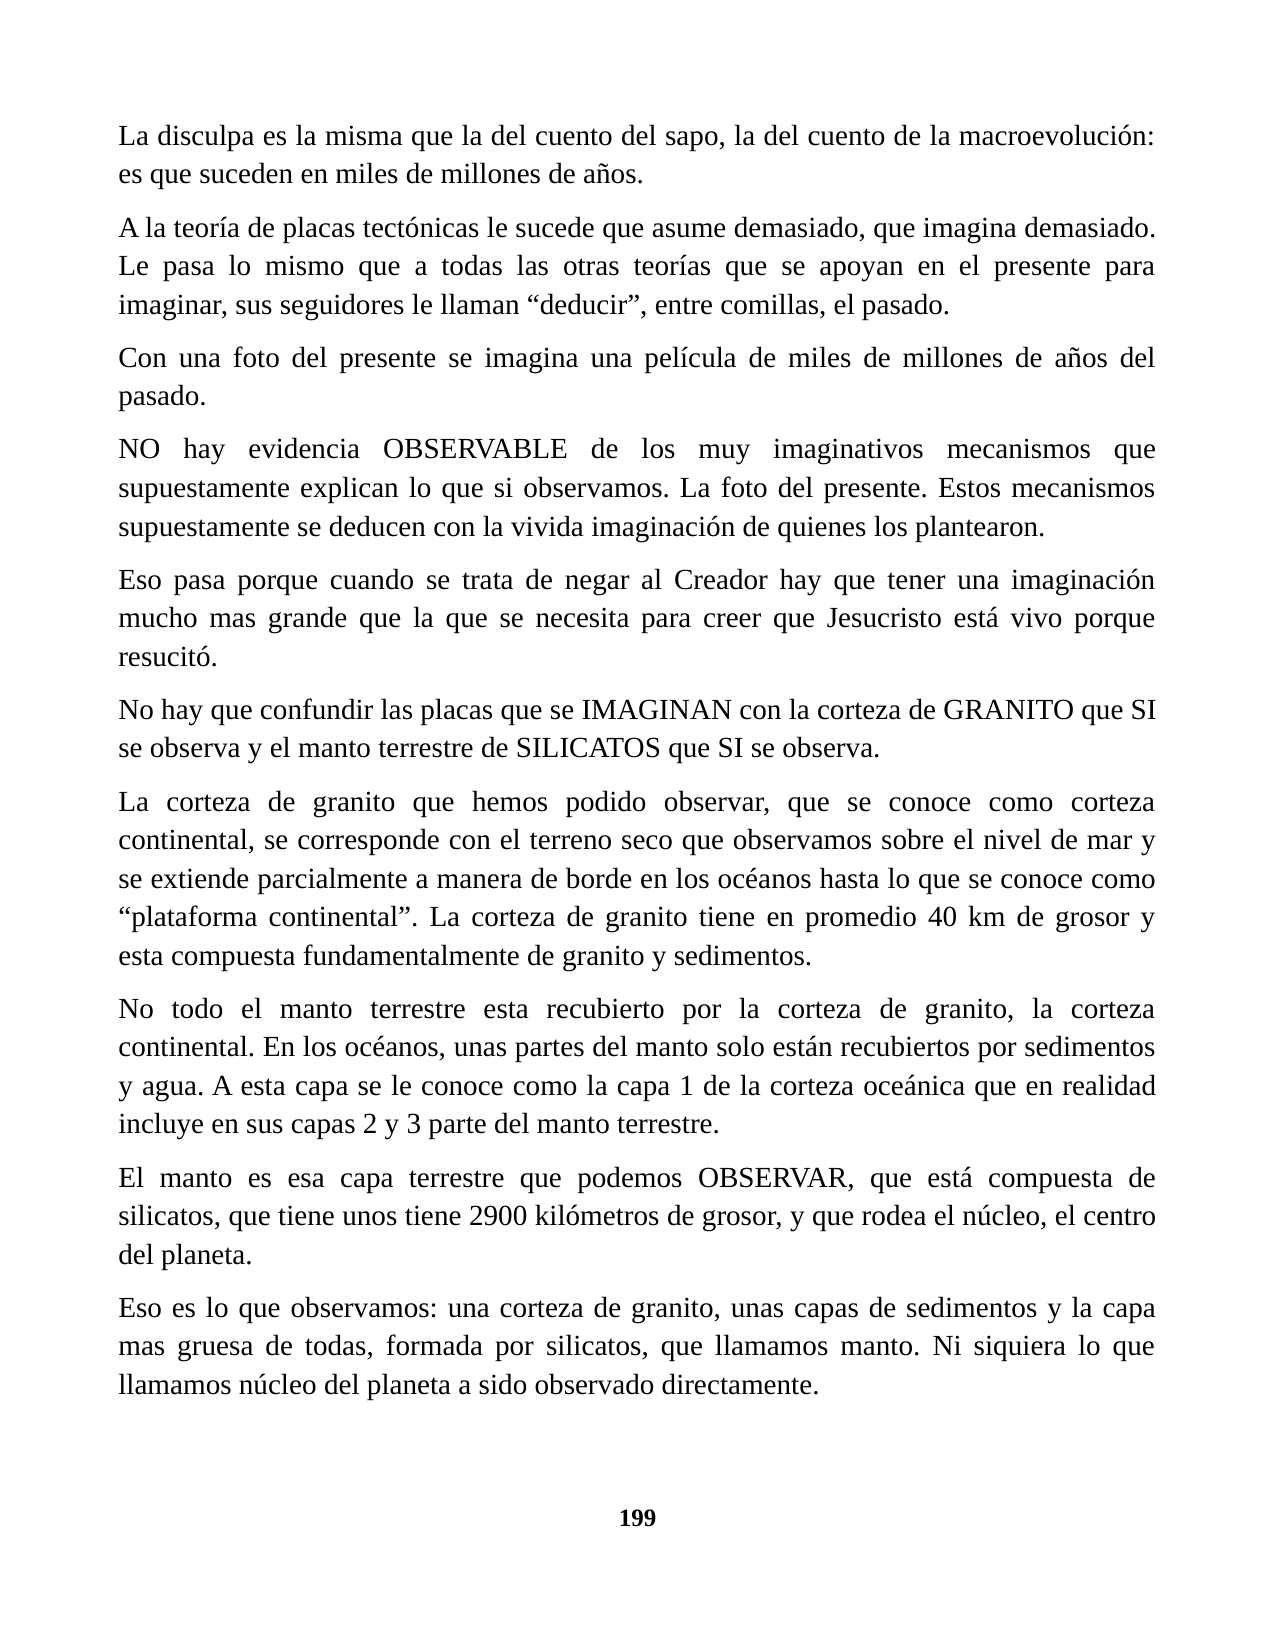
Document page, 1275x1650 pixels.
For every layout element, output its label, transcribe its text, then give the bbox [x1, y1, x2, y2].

text La disculpa es la misma que la del cuento del sapo, la del cuento de la macroevolución: es que suceden en miles de millones de años. [118, 118, 1157, 190]
text Con una foto del presente se imagina una película de miles de millones de años del pasado. [118, 340, 1157, 412]
text NO hay evidencia OBSERVABLE de los muy imaginativos mecanismos que supuestamente explican lo que si observamos. La foto del presente. Estos mecanismos supuestamente se deducen con la vivida imaginación de quienes los plantearon. [118, 432, 1157, 542]
text El manto es esa capa terrestre que podemos OBSERVAR, que está compuesta de silicatos, que tiene unos tiene 2900 kilómetros de grosor, y que rodea el núcleo, el centro del planeta. [118, 1160, 1157, 1270]
text La corteza de granito que hemos podido observar, que se conoce como corteza continental, se corresponde con el terreno seco que observamos sobre el nivel de mar y se extiende parcialmente a manera de borde en los océanos hasta lo que se conoce como “plataforma continental”. La corteza de granito tiene en promedio 40 km de grosor y esta compuesta fundamentalmente de granito y sedimentos. [118, 784, 1157, 971]
text Eso es lo que observamos: una corteza de granito, unas capas de sedimentos y la capa mas gruesa de todas, formada por silicatos, que llamamos manto. Ni siquiera lo que llamamos núcleo del planeta a sido observado directamente. [118, 1290, 1157, 1401]
text No hay que confundir las placas que se IMAGINAN con la corteza de GRANITO que SI se observa y el manto terrestre de SILICATOS que SI se observa. [118, 692, 1157, 764]
text No todo el manto terrestre esta recubierto por la corteza de granito, la corteza continental. En los océanos, unas partes del manto solo están recubiertos por sedimentos y agua. A esta capa se le conoce como la capa 1 de la corteza oceánica que en realidad incluye en sus capas 2 y 3 parte del manto terrestre. [118, 991, 1157, 1140]
text Eso pasa porque cuando se trata de negar al Creador hay que tener una imaginación mucho mas grande que la que se necesita para creer que Jesucristo está vivo porque resucitó. [118, 562, 1157, 672]
text A la teoría de placas tectónicas le sucede que asume demasiado, que imagina demasiado. Le pasa lo mismo que a todas las otras teorías que se apoyan en el presente para imaginar, sus seguidores le llaman “deducir”, entre comillas, el pasado. [118, 210, 1157, 320]
